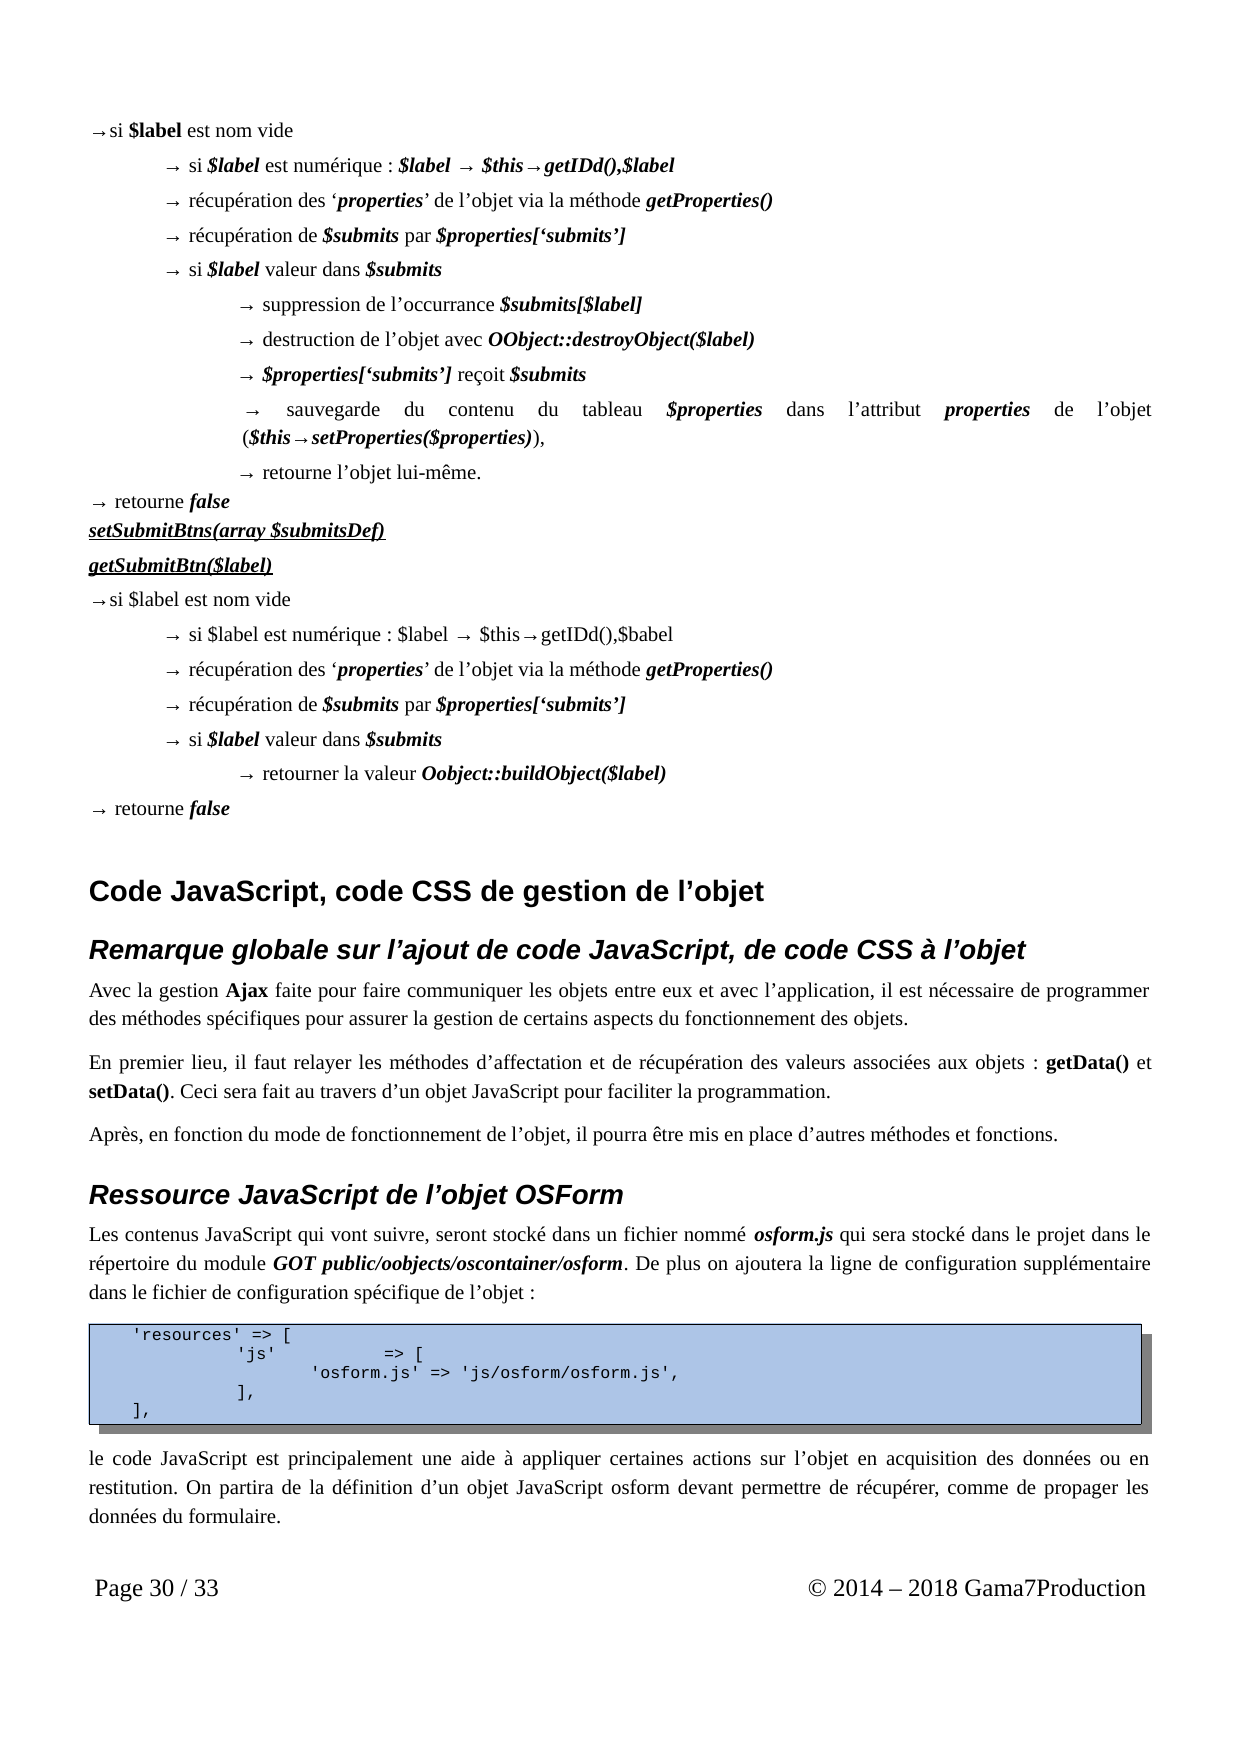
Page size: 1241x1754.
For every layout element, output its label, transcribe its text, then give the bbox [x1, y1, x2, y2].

text → sauvegarde du contenu du tableau $properties dans l’attribut properties de l’objet ($this→setProperties($properties)), [242, 396, 1152, 449]
text 'resources' => [ [90, 1325, 1141, 1342]
subtitle Remarque globale sur l’ajout de code JavaScript, de code CSS à l’objet [88, 933, 1152, 965]
text 'osform.js' => 'js/osform/osform.js', [90, 1361, 1141, 1380]
text → si $label valeur dans $submits [88, 727, 1152, 751]
subtitle Ressource JavaScript de l’objet OSForm [88, 1178, 1152, 1210]
text Après, en fonction du mode de fonctionnement de l’objet, il pourra être mis en place d’autres méthodes et fonctions. [88, 1122, 1152, 1146]
text → récupération des ‘properties’ de l’objet via la méthode getProperties() [88, 188, 1152, 212]
text →si $label est nom vide [88, 118, 1152, 142]
text le code JavaScript est principalement une aide à appliquer certaines actions sur l’objet en acquisition des données ou en restitution. On partira de la définition d’un objet JavaScript osform devant permettre de récupérer, comme de propager les données du formulaire. [88, 1446, 1152, 1528]
text → $properties[‘submits’] reçoit $submits [88, 362, 1152, 386]
text → destruction de l’objet avec OObject::destroyObject($label) [88, 327, 1152, 351]
text Avec la gestion Ajax faite pour faire communiquer les objets entre eux et avec l’application, il est nécessaire de programmer des méthodes spécifiques pour assurer la gestion de certains aspects du fonctionnement des objets. [88, 977, 1152, 1030]
text En premier lieu, il faut relayer les méthodes d’affectation et de récupération des valeurs associées aux objets : getData() et setData(). Ceci sera fait au travers d’un objet JavaScript pour faciliter la programmation. [88, 1050, 1152, 1103]
text getSubmitBtn($label) [88, 553, 1152, 577]
subtitle Code JavaScript, code CSS de gestion de l’objet [88, 874, 1152, 908]
text → retourne false [88, 796, 1152, 820]
text → si $label est numérique : $label → $this→getIDd(),$label [88, 153, 1152, 177]
text setSubmitBtns(array $submitsDef) [88, 518, 1152, 542]
text 'js' => [ [90, 1342, 1141, 1361]
text → récupération de $submits par $properties[‘submits’] [88, 222, 1152, 247]
text → si $label est numérique : $label → $this→getIDd(),$babel [88, 622, 1152, 646]
text → si $label valeur dans $submits [88, 257, 1152, 281]
text ], [90, 1399, 1141, 1424]
text Les contenus JavaScript qui vont suivre, seront stocké dans un fichier nommé osform.js qui sera stocké dans le projet dans le répertoire du module GOT public/oobjects/oscontainer/osform. De plus on ajoutera la ligne de configuration supplémentaire dans le fichier de configuration spécifique de l’objet : [88, 1222, 1152, 1304]
text → retourne l’objet lui-même. [88, 460, 1152, 484]
text ], [90, 1380, 1141, 1399]
text → suppression de l’occurrance $submits[$label] [88, 292, 1152, 316]
text → retourne false [88, 489, 1152, 513]
text → retourner la valeur Oobject::buildObject($label) [88, 761, 1152, 785]
text → récupération de $submits par $properties[‘submits’] [88, 692, 1152, 716]
text →si $label est nom vide [88, 587, 1152, 611]
text → récupération des ‘properties’ de l’objet via la méthode getProperties() [88, 657, 1152, 681]
